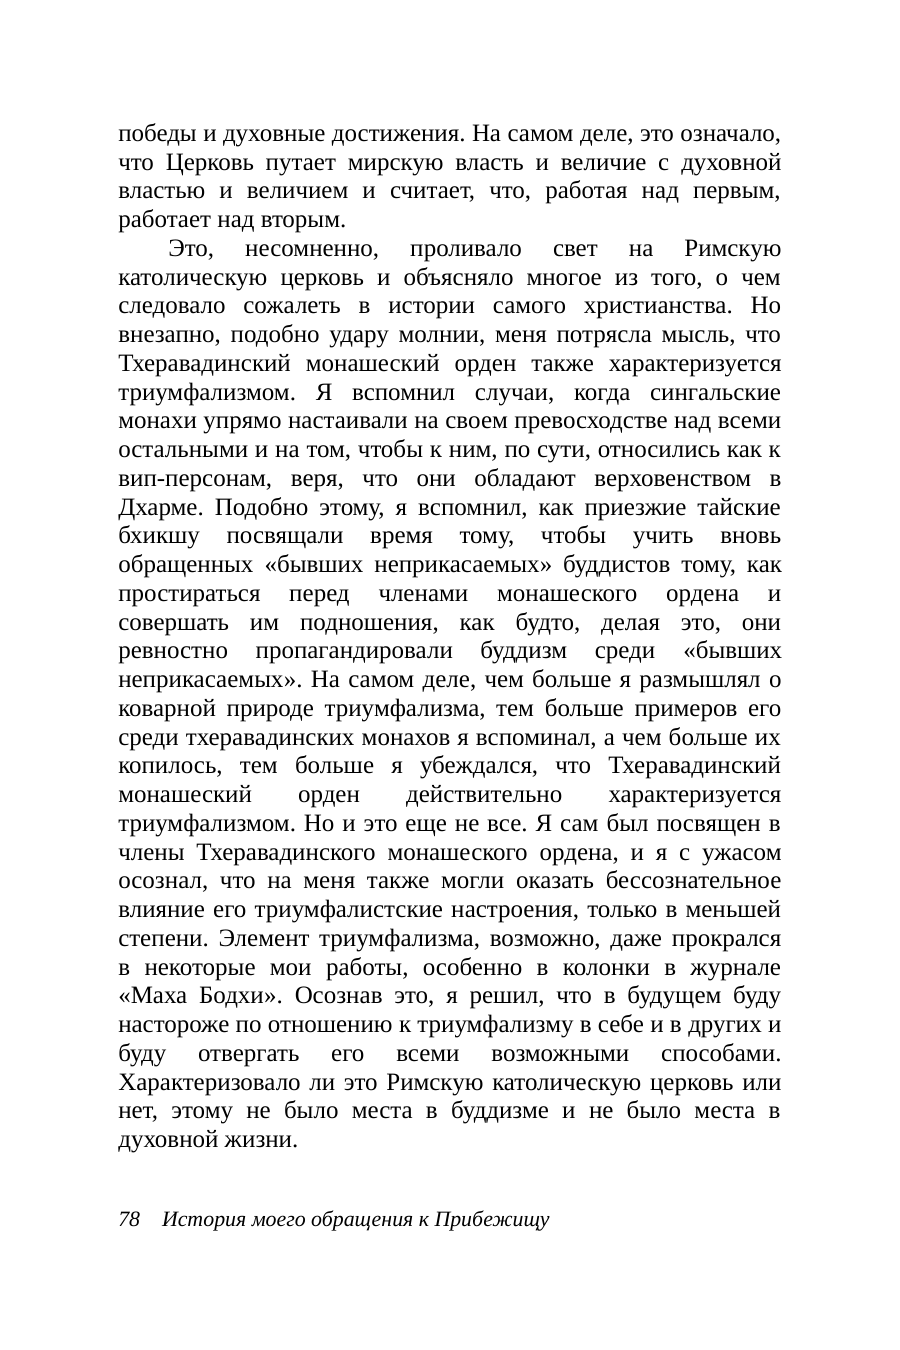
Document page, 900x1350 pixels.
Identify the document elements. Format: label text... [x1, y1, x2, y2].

text победы и духовные достижения. На самом деле, это означало, что Церковь путает мирскую власть и величие с духовной властью и величием и считает, что, работая над первым, работает над вторым. [118, 118, 782, 233]
text Это, несомненно, проливало свет на Римскую католическую церковь и объясняло многое из того, о чем следовало сожалеть в истории самого христианства. Но внезапно, подобно удару молнии, меня потрясла мысль, что Тхеравадинский монашеский орден также характеризуется триумфализмом. Я вспомнил случаи, когда сингальские монахи упрямо настаивали на своем превосходстве над всеми остальными и на том, чтобы к ним, по сути, относились как к вип-персонам, веря, что они обладают верховенством в Дхарме. Подобно этому, я вспомнил, как приезжие тайские бхикшу посвящали время тому, чтобы учить вновь обращенных «бывших неприкасаемых» буддистов тому, как простираться перед членами монашеского ордена и совершать им подношения, как будто, делая это, они ревностно пропагандировали буддизм среди «бывших неприкасаемых». На самом деле, чем больше я размышлял о коварной природе триумфализма, тем больше примеров его среди тхеравадинских монахов я вспоминал, а чем больше их копилось, тем больше я убеждался, что Тхеравадинский монашеский орден действительно характеризуется триумфализмом. Но и это еще не все. Я сам был посвящен в члены Тхеравадинского монашеского ордена, и я с ужасом осознал, что на меня также могли оказать бессознательное влияние его триумфалистские настроения, только в меньшей степени. Элемент триумфализма, возможно, даже прокрался в некоторые мои работы, особенно в колонки в журнале «Маха Бодхи». Осознав это, я решил, что в будущем буду настороже по отношению к триумфализму в себе и в других и буду отвергать его всеми возможными способами. Характеризовало ли это Римскую католическую церковь или нет, этому не было места в буддизме и не было места в духовной жизни. [118, 233, 782, 1153]
